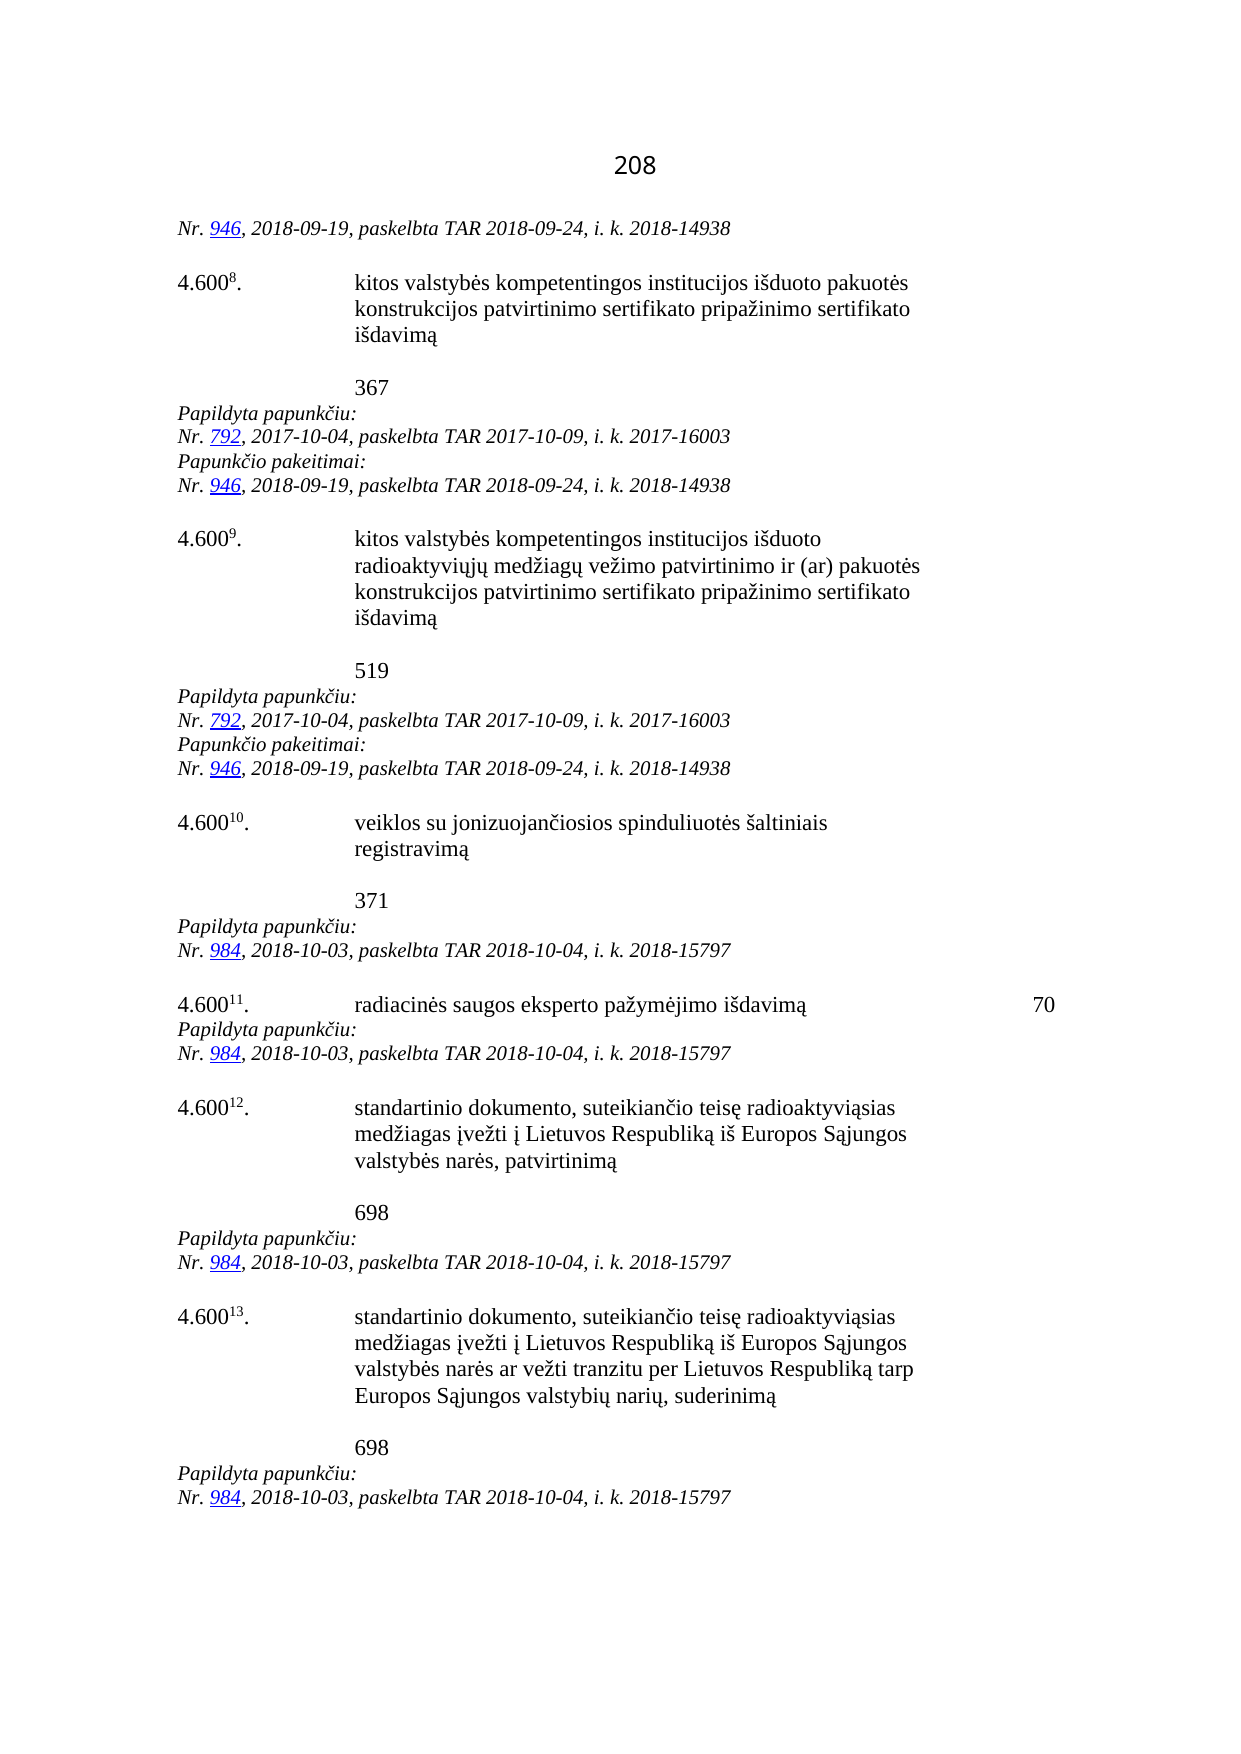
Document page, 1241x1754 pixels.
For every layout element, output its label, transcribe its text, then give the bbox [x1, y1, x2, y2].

text Nr. 946, 2018-09-19, paskelbta TAR 2018-09-24, i. k. 2018-14938 [177, 473, 1093, 497]
text 4.60012. standartinio dokumento, suteikiančio teisę radioaktyviąsias medžiagas įvežti į Lietuvos Respubliką iš Europos Sąjungos valstybės narės, patvirtinimą 698 [177, 1094, 945, 1226]
text Nr. 984, 2018-10-03, paskelbta TAR 2018-10-04, i. k. 2018-15797 [177, 1250, 1093, 1274]
text 4.60010. veiklos su jonizuojančiosios spinduliuotės šaltiniais registravimą 371 [177, 808, 945, 914]
text 4.60011. radiacinės saugos eksperto pažymėjimo išdavimą 70 [177, 991, 1063, 1017]
text Nr. 984, 2018-10-03, paskelbta TAR 2018-10-04, i. k. 2018-15797 [177, 1041, 1093, 1065]
text Papildyta papunkčiu: [177, 1226, 1093, 1250]
text Nr. 946, 2018-09-19, paskelbta TAR 2018-09-24, i. k. 2018-14938 [177, 756, 1093, 780]
text Papunkčio pakeitimai: [177, 448, 1093, 473]
text Papildyta papunkčiu: [177, 1461, 1093, 1485]
text Nr. 946, 2018-09-19, paskelbta TAR 2018-09-24, i. k. 2018-14938 [177, 216, 1093, 240]
text 4.6008. kitos valstybės kompetentingos institucijos išduoto pakuotės konstrukcijos patvirtinimo sertifikato pripažinimo sertifikato išdavimą 367 [177, 269, 945, 400]
text Papildyta papunkčiu: [177, 1017, 1093, 1041]
text Nr. 792, 2017-10-04, paskelbta TAR 2017-10-09, i. k. 2017-16003 [177, 708, 1093, 732]
text 4.60013. standartinio dokumento, suteikiančio teisę radioaktyviąsias medžiagas įvežti į Lietuvos Respubliką iš Europos Sąjungos valstybės narės ar vežti tranzitu per Lietuvos Respubliką tarp Europos Sąjungos valstybių narių, suderinimą 698 [177, 1303, 945, 1461]
text Papildyta papunkčiu: [177, 683, 1093, 708]
text 4.6009. kitos valstybės kompetentingos institucijos išduoto radioaktyviųjų medžiagų vežimo patvirtinimo ir (ar) pakuotės konstrukcijos patvirtinimo sertifikato pripažinimo sertifikato išdavimą 519 [177, 525, 945, 683]
text Papildyta papunkčiu: [177, 400, 1093, 424]
text Nr. 984, 2018-10-03, paskelbta TAR 2018-10-04, i. k. 2018-15797 [177, 938, 1093, 962]
text Papunkčio pakeitimai: [177, 732, 1093, 756]
text Nr. 984, 2018-10-03, paskelbta TAR 2018-10-04, i. k. 2018-15797 [177, 1485, 1093, 1509]
text Papildyta papunkčiu: [177, 914, 1093, 938]
text Nr. 792, 2017-10-04, paskelbta TAR 2017-10-09, i. k. 2017-16003 [177, 424, 1093, 448]
